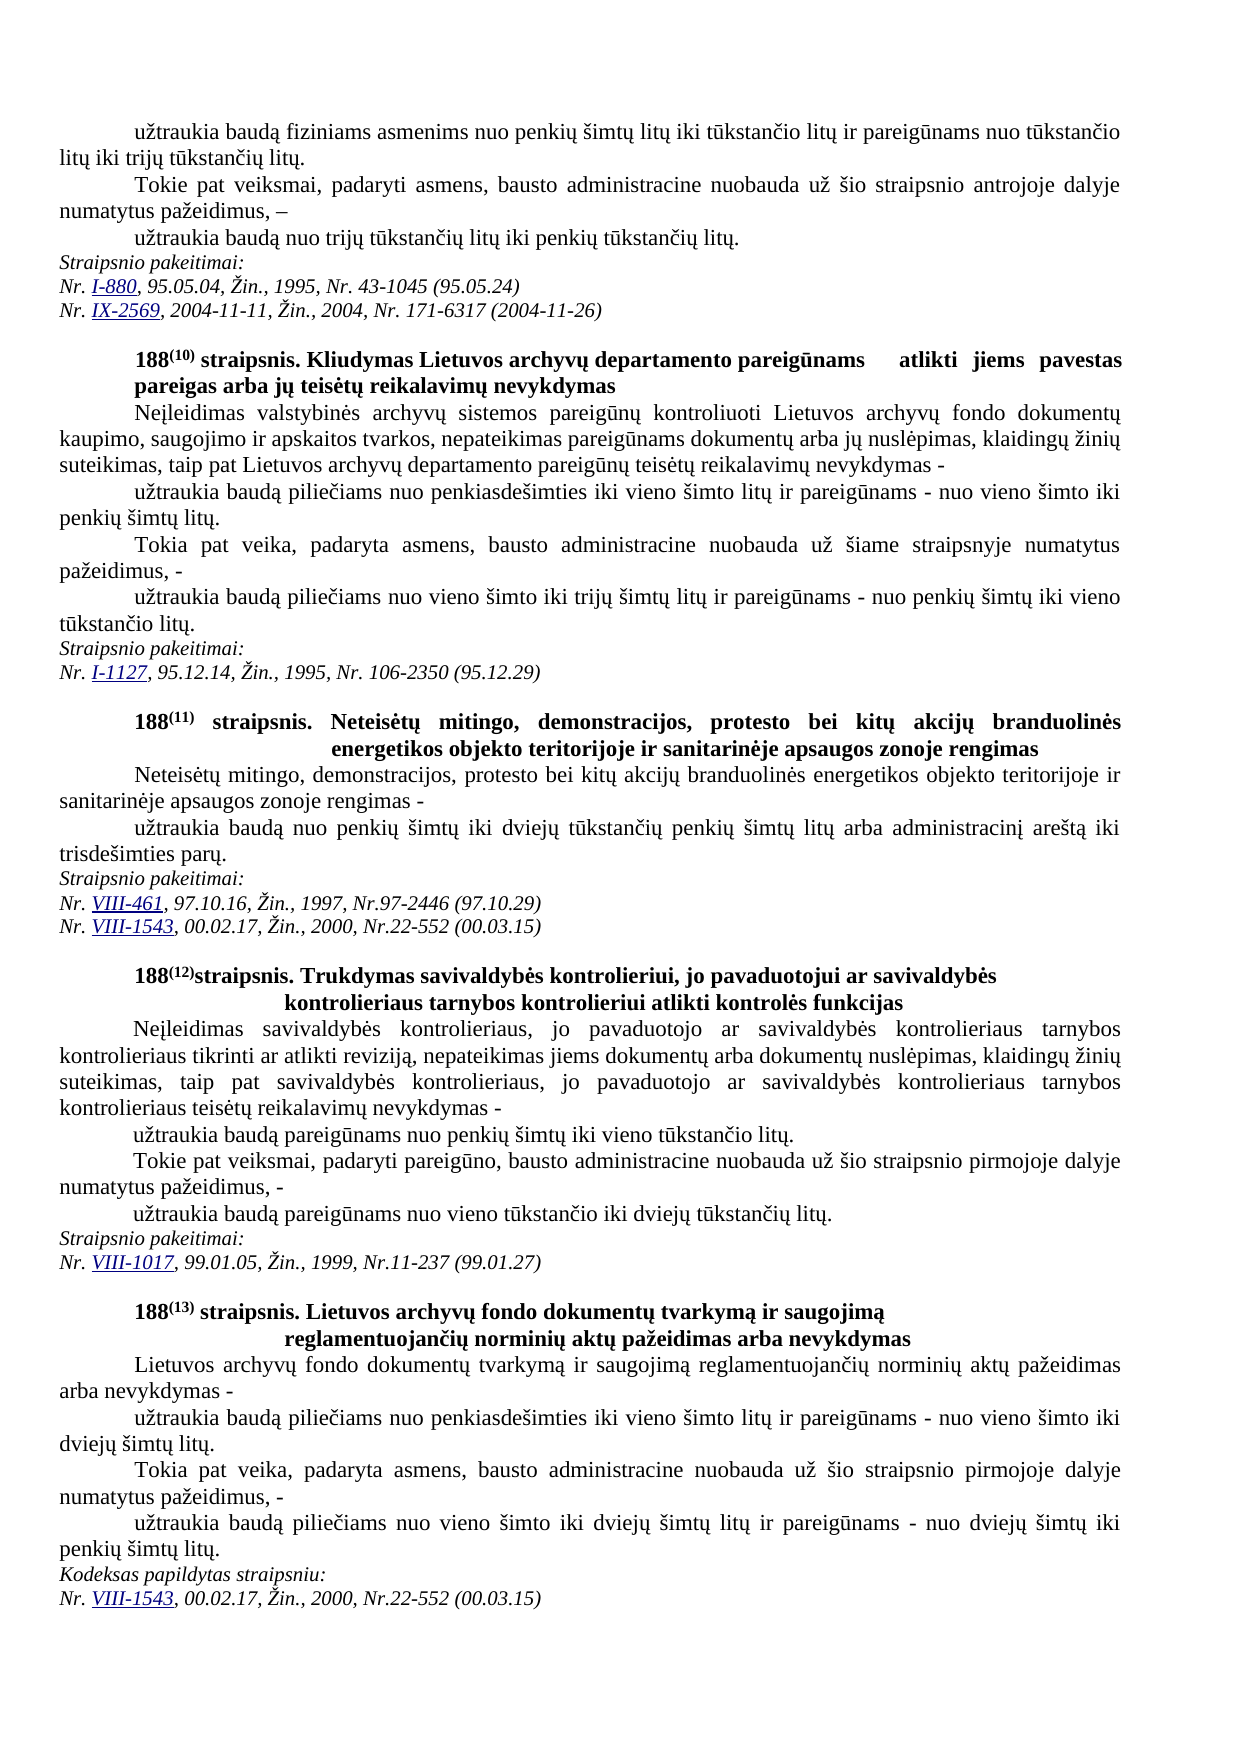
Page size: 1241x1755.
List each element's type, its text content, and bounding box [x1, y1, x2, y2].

text kontrolieriaus tarnybos kontrolieriui atlikti kontrolės funkcijas [284, 989, 1122, 1015]
text reglamentuojančių norminių aktų pažeidimas arba nevykdymas [284, 1325, 1122, 1351]
text 188(10) straipsnis. Kliudymas Lietuvos archyvų departamento pareigūnams atlikti jiems pavestas pareigas arba jų teisėtų reikalavimų nevykdymas [134, 346, 1122, 399]
text užtraukia baudą piliečiams nuo vieno šimto iki dviejų šimtų litų ir pareigūnams - nuo dviejų šimtų iki penkių šimtų litų. [59, 1509, 1122, 1562]
text užtraukia baudą piliečiams nuo vieno šimto iki trijų šimtų litų ir pareigūnams - nuo penkių šimtų iki vieno tūkstančio litų. [59, 583, 1122, 636]
text Tokie pat veiksmai, padaryti pareigūno, bausto administracine nuobauda už šio straipsnio pirmojoje dalyje numatytus pažeidimus, - [59, 1147, 1122, 1200]
text Tokie pat veiksmai, padaryti asmens, bausto administracine nuobauda už šio straipsnio antrojoje dalyje numatytus pažeidimus, – [59, 171, 1122, 223]
text Straipsnio pakeitimai: [59, 1226, 1122, 1250]
text Tokia pat veika, padaryta asmens, bausto administracine nuobauda už šiame straipsnyje numatytus pažeidimus, - [59, 531, 1122, 583]
text Nr. I-880, 95.05.04, Žin., 1995, Nr. 43-1045 (95.05.24) [59, 274, 1122, 298]
text 188(11) straipsnis. Neteisėtų mitingo, demonstracijos, protesto bei kitų akcijų branduolinės energetikos objekto teritorijoje ir sanitarinėje apsaugos zonoje rengimas [134, 708, 1122, 761]
text užtraukia baudą fiziniams asmenims nuo penkių šimtų litų iki tūkstančio litų ir pareigūnams nuo tūkstančio litų iki trijų tūkstančių litų. [59, 118, 1122, 171]
text Nr. IX-2569, 2004-11-11, Žin., 2004, Nr. 171-6317 (2004-11-26) [59, 298, 1122, 322]
text užtraukia baudą piliečiams nuo penkiasdešimties iki vieno šimto litų ir pareigūnams - nuo vieno šimto iki dviejų šimtų litų. [59, 1404, 1122, 1456]
text Nr. VIII-1543, 00.02.17, Žin., 2000, Nr.22-552 (00.03.15) [59, 914, 1122, 938]
text užtraukia baudą nuo penkių šimtų iki dviejų tūkstančių penkių šimtų litų arba administracinį areštą iki trisdešimties parų. [59, 814, 1122, 866]
text Straipsnio pakeitimai: [59, 250, 1122, 274]
text užtraukia baudą pareigūnams nuo penkių šimtų iki vieno tūkstančio litų. [59, 1121, 1122, 1147]
text Kodeksas papildytas straipsniu: [59, 1562, 1122, 1586]
text Nr. VIII-1017, 99.01.05, Žin., 1999, Nr.11-237 (99.01.27) [59, 1250, 1122, 1274]
text užtraukia baudą nuo trijų tūkstančių litų iki penkių tūkstančių litų. [59, 223, 1122, 250]
text Neįleidimas valstybinės archyvų sistemos pareigūnų kontroliuoti Lietuvos archyvų fondo dokumentų kaupimo, saugojimo ir apskaitos tvarkos, nepateikimas pareigūnams dokumentų arba jų nuslėpimas, klaidingų žinių suteikimas, taip pat Lietuvos archyvų departamento pareigūnų teisėtų reikalavimų nevykdymas - [59, 399, 1122, 478]
text užtraukia baudą piliečiams nuo penkiasdešimties iki vieno šimto litų ir pareigūnams - nuo vieno šimto iki penkių šimtų litų. [59, 478, 1122, 531]
text Nr. VIII-461, 97.10.16, Žin., 1997, Nr.97-2446 (97.10.29) [59, 890, 1122, 914]
text Straipsnio pakeitimai: [59, 866, 1122, 890]
text Straipsnio pakeitimai: [59, 636, 1122, 660]
text Lietuvos archyvų fondo dokumentų tvarkymą ir saugojimą reglamentuojančių norminių aktų pažeidimas arba nevykdymas - [59, 1351, 1122, 1404]
text Neįleidimas savivaldybės kontrolieriaus, jo pavaduotojo ar savivaldybės kontrolieriaus tarnybos kontrolieriaus tikrinti ar atlikti reviziją, nepateikimas jiems dokumentų arba dokumentų nuslėpimas, klaidingų žinių suteikimas, taip pat savivaldybės kontrolieriaus, jo pavaduotojo ar savivaldybės kontrolieriaus tarnybos kontrolieriaus teisėtų reikalavimų nevykdymas - [59, 1015, 1122, 1121]
text 188(12)straipsnis. Trukdymas savivaldybės kontrolieriui, jo pavaduotojui ar savivaldybės [134, 963, 1122, 989]
text Neteisėtų mitingo, demonstracijos, protesto bei kitų akcijų branduolinės energetikos objekto teritorijoje ir sanitarinėje apsaugos zonoje rengimas - [59, 761, 1122, 814]
text užtraukia baudą pareigūnams nuo vieno tūkstančio iki dviejų tūkstančių litų. [59, 1200, 1122, 1226]
text Nr. VIII-1543, 00.02.17, Žin., 2000, Nr.22-552 (00.03.15) [59, 1586, 1122, 1610]
text 188(13) straipsnis. Lietuvos archyvų fondo dokumentų tvarkymą ir saugojimą [134, 1298, 1122, 1325]
text Nr. I-1127, 95.12.14, Žin., 1995, Nr. 106-2350 (95.12.29) [59, 660, 1122, 684]
text Tokia pat veika, padaryta asmens, bausto administracine nuobauda už šio straipsnio pirmojoje dalyje numatytus pažeidimus, - [59, 1456, 1122, 1509]
